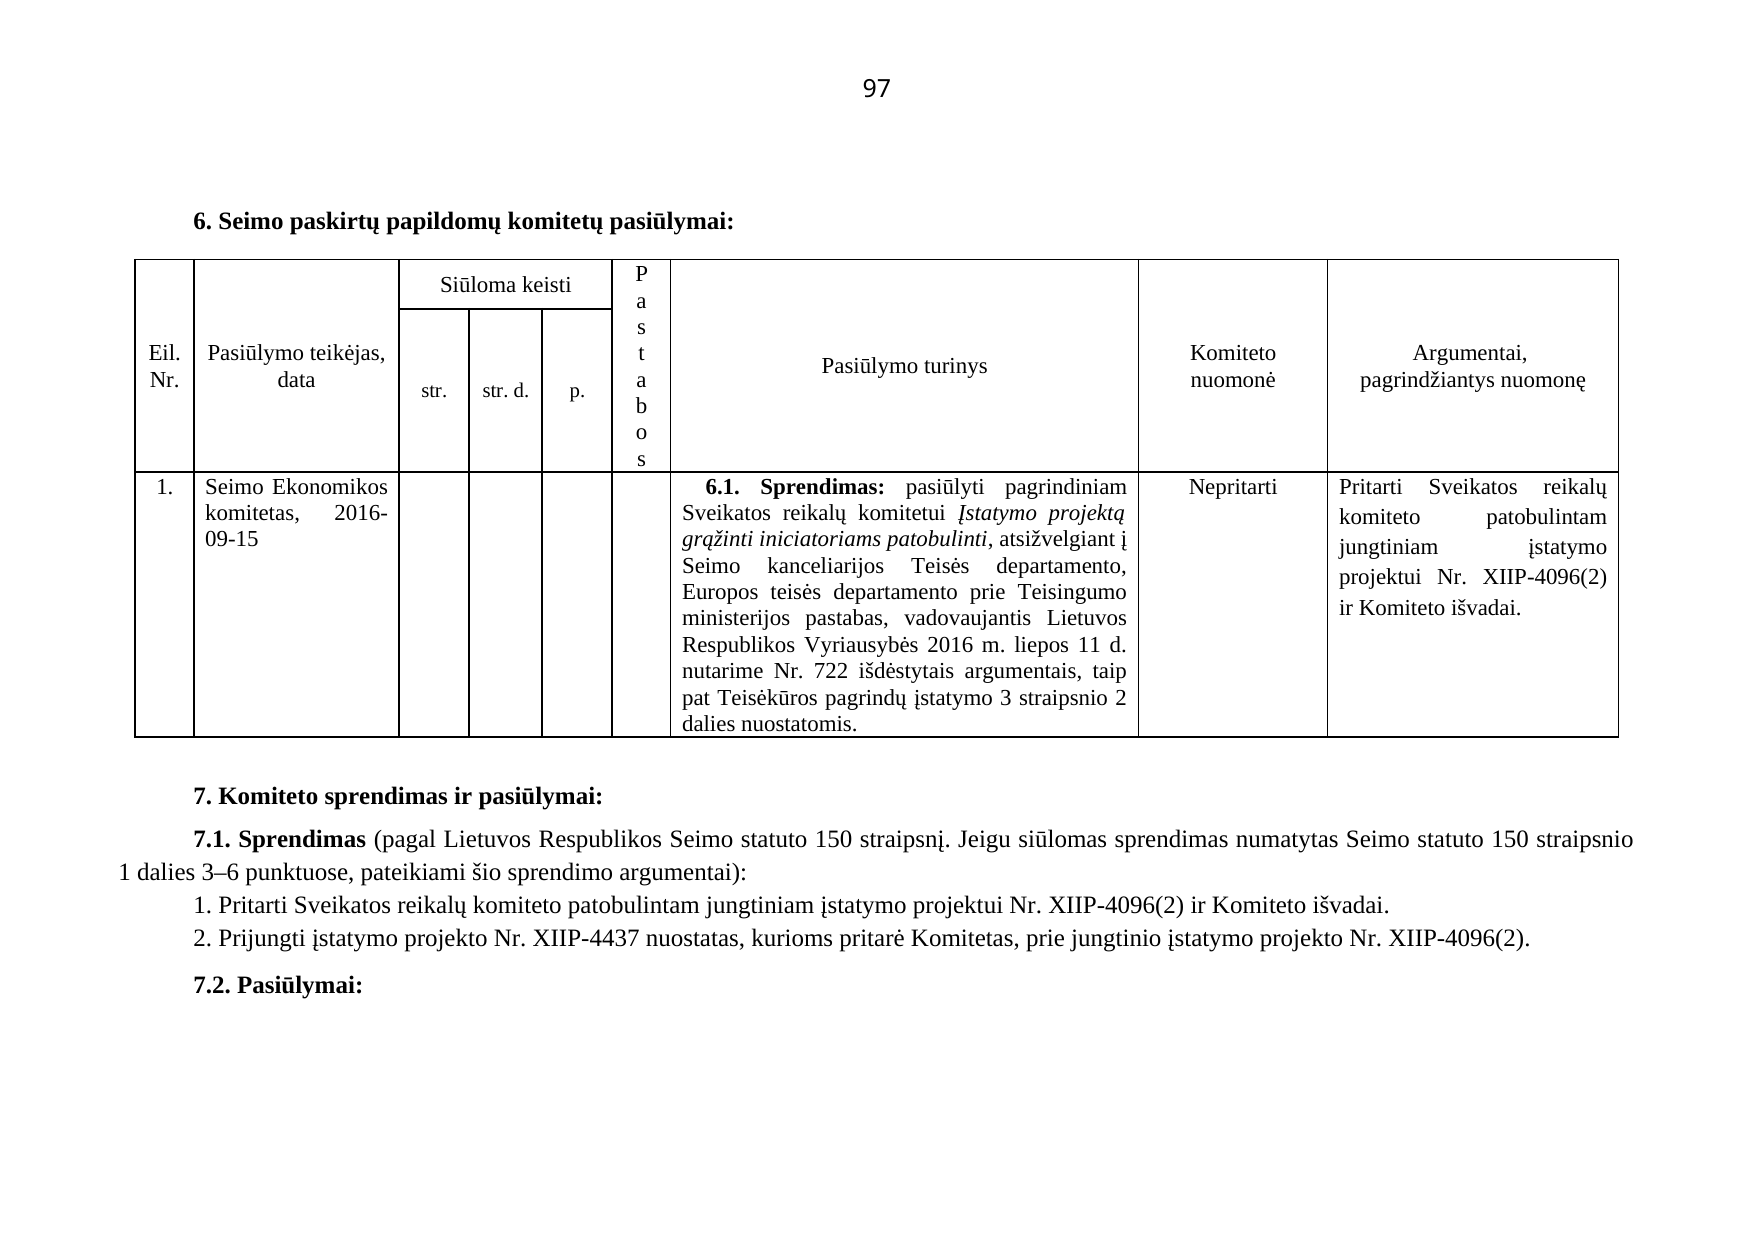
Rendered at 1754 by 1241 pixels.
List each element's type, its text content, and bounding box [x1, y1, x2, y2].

text 2. Prijungti įstatymo projekto Nr. XIIP-4437 nuostatas, kurioms pritarė Komitetas, prie jungtinio įstatymo projekto Nr. XIIP-4096(2). [118, 923, 1635, 952]
text 7.2. Pasiūlymai: [118, 971, 1635, 999]
table_cell [470, 473, 541, 736]
table_cell str. [400, 310, 468, 471]
table_cell 1. [136, 473, 193, 736]
table_cell p. [543, 310, 611, 471]
table_header Pasiūlymo turinys [671, 260, 1138, 471]
table_header Pastabos [613, 260, 670, 471]
table_header Komiteto nuomonė [1139, 260, 1327, 471]
table_header Eil. Nr. [136, 260, 193, 471]
text 7.1. Sprendimas (pagal Lietuvos Respublikos Seimo statuto 150 straipsnį. Jeigu siūlomas sprendimas numatytas Seimo statuto 150 straipsnio 1 dalies 3–6 punktuose, pateikiami šio sprendimo argumentai): [118, 824, 1635, 886]
table_cell [400, 473, 468, 736]
table_cell Nepritarti [1139, 473, 1327, 736]
text 7. Komiteto sprendimas ir pasiūlymai: [118, 781, 1635, 810]
table_cell Pritarti Sveikatos reikalų komiteto patobulintam jungtiniam įstatymo projektui Nr. XIIP-4096(2) ir Komiteto išvadai. [1328, 473, 1618, 736]
table_header Pasiūlymo teikėjas, data [195, 260, 398, 471]
table_header Argumentai, pagrindžiantys nuomonę [1328, 260, 1618, 471]
text 1. Pritarti Sveikatos reikalų komiteto patobulintam jungtiniam įstatymo projektui Nr. XIIP-4096(2) ir Komiteto išvadai. [118, 890, 1635, 919]
table_header Siūloma keisti [400, 260, 611, 308]
table_cell str. d. [470, 310, 541, 471]
table_cell [543, 473, 611, 736]
text 6. Seimo paskirtų papildomų komitetų pasiūlymai: [118, 206, 1635, 235]
table_cell [613, 473, 670, 736]
table_cell 6.1. Sprendimas: pasiūlyti pagrindiniam Sveikatos reikalų komitetui Įstatymo projektą grąžinti iniciatoriams patobulinti, atsižvelgiant į Seimo kanceliarijos Teisės departamento, Europos teisės departamento prie Teisingumo ministerijos pastabas, vadovaujantis Lietuvos Respublikos Vyriausybės 2016 m. liepos 11 d. nutarime Nr. 722 išdėstytais argumentais, taip pat Teisėkūros pagrindų įstatymo 3 straipsnio 2 dalies nuostatomis. [671, 473, 1138, 736]
table_cell Seimo Ekonomikos komitetas, 2016-09-15 [195, 473, 398, 736]
